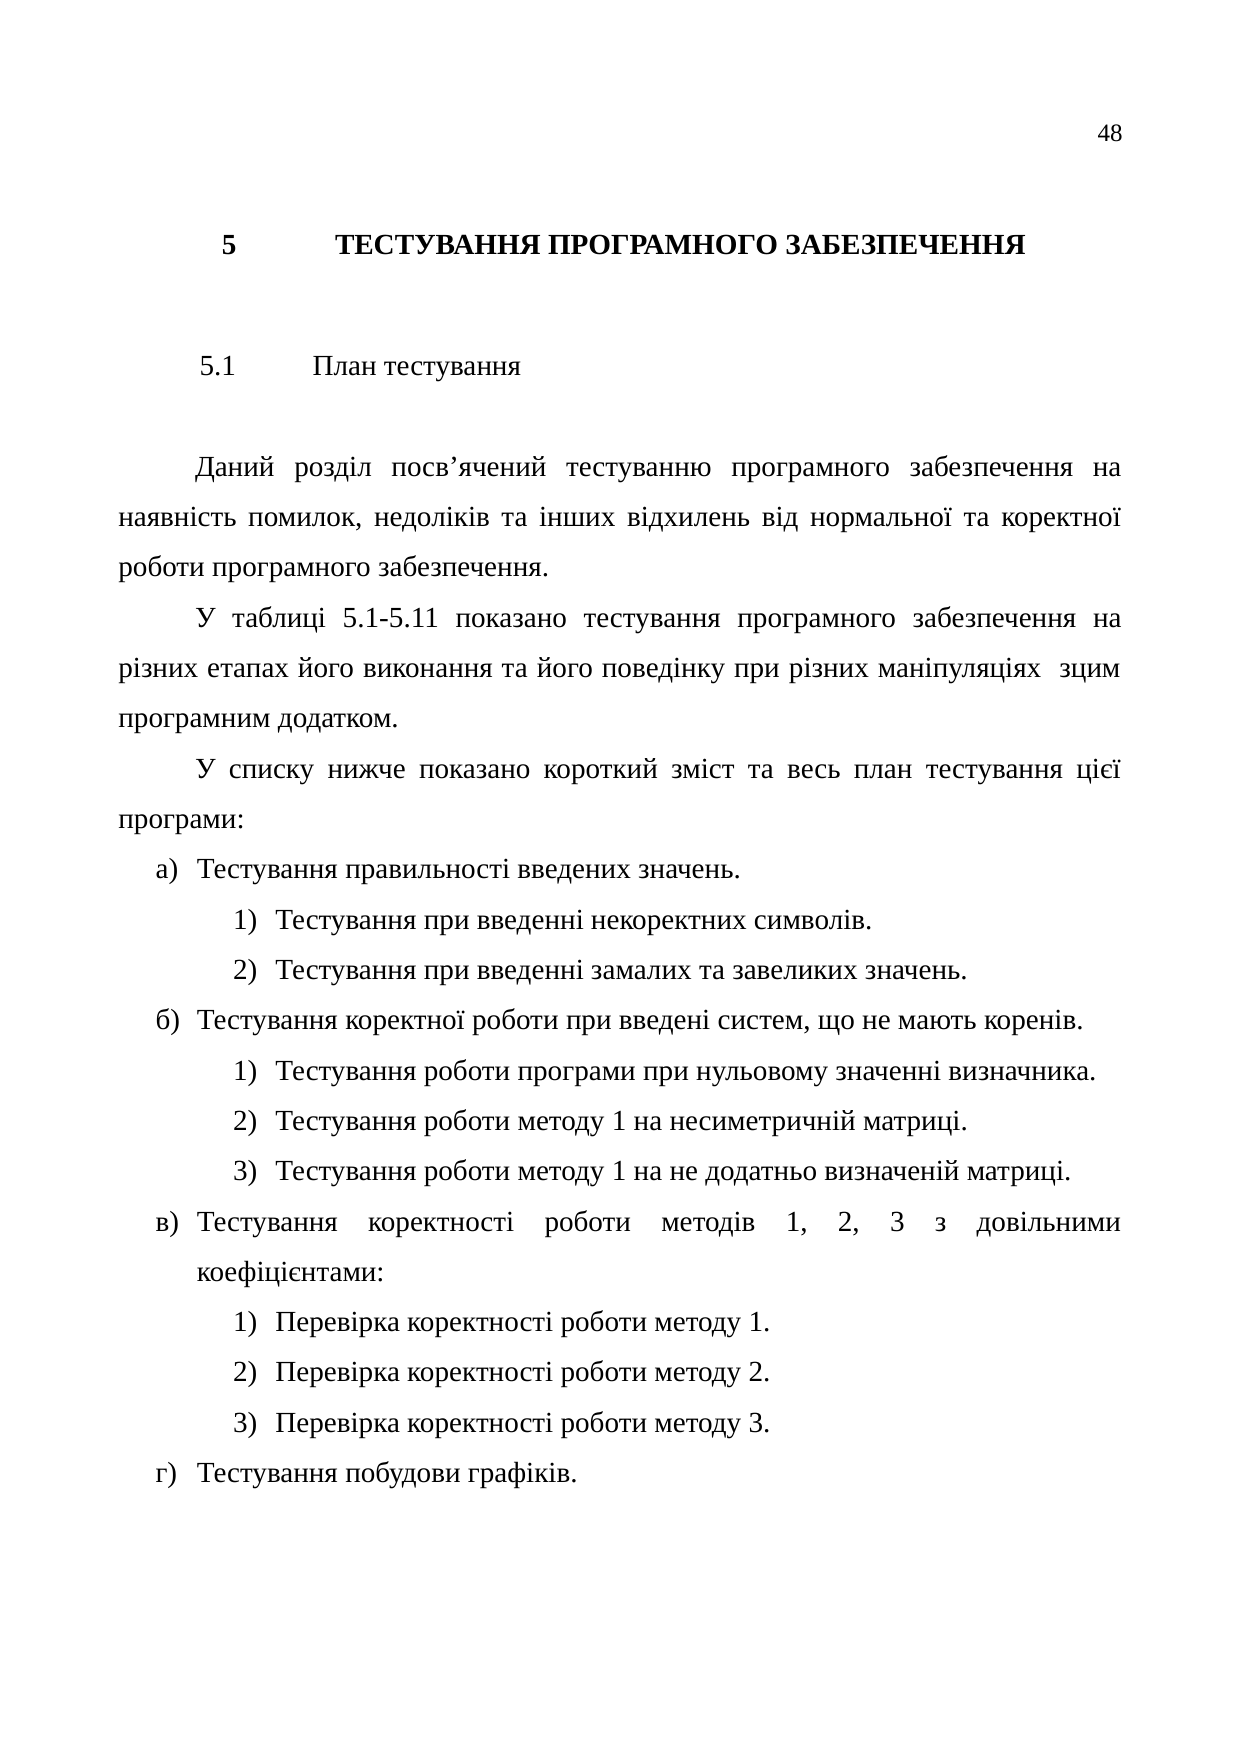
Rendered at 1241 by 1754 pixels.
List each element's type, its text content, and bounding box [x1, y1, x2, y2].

list Тестування коректної роботи при введені систем, що не мають коренів. [155, 1002, 1122, 1036]
list Перевірка коректності роботи методу 3. [257, 1405, 1122, 1438]
list Тестування побудови графіків. [155, 1455, 1122, 1489]
text Даний розділ посв’ячений тестуванню програмного забезпечення на наявність помилок, недоліків та інших відхилень від нормальної та коректної роботи програмного забезпечення. [118, 449, 1122, 583]
subtitle План тестування [192, 348, 1122, 382]
subtitle ТЕСТУВАННЯ ПРОГРАМНОГО ЗАБЕЗПЕЧЕННЯ [118, 227, 1122, 260]
list Перевірка коректності роботи методу 1. [257, 1304, 1122, 1338]
text У списку нижче показано короткий зміст та весь план тестування цієї програми: [118, 751, 1122, 835]
list Тестування при введенні замалих та завеликих значень. [257, 952, 1122, 986]
list Тестування роботи методу 1 на не додатньо визначеній матриці. [257, 1153, 1122, 1187]
list Тестування роботи програми при нульовому значенні визначника. [257, 1053, 1122, 1086]
text У таблиці 5.1-5.11 показано тестування програмного забезпечення на різних етапах його виконання та його поведінку при різних маніпуляціях зцим програмним додатком. [118, 600, 1122, 734]
list Тестування при введенні некоректних символів. [257, 902, 1122, 935]
list Тестування роботи методу 1 на несиметричній матриці. [257, 1103, 1122, 1137]
list Перевірка коректності роботи методу 2. [257, 1354, 1122, 1388]
list Тестування правильності введених значень. [155, 851, 1122, 885]
list Тестування коректності роботи методів 1, 2, 3 з довільними коефіцієнтами: [155, 1204, 1122, 1287]
